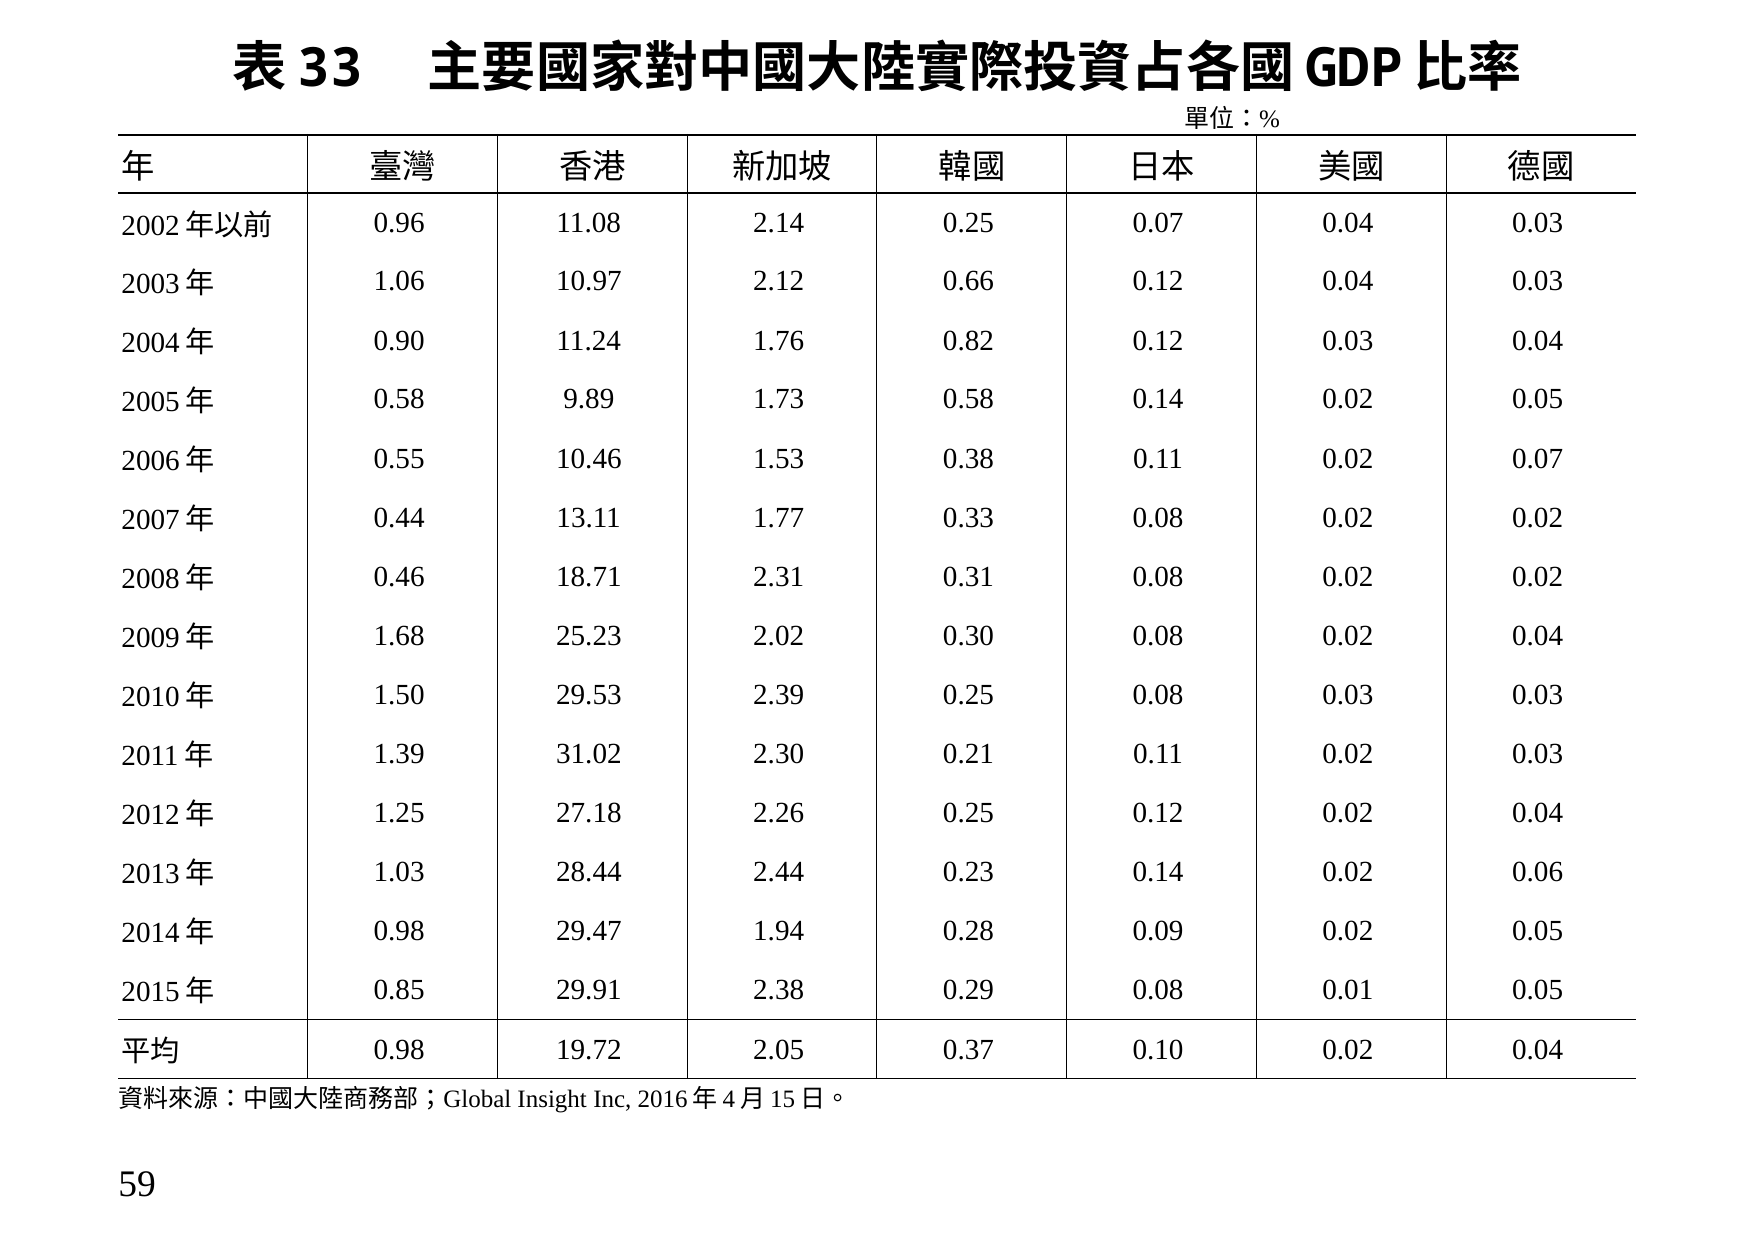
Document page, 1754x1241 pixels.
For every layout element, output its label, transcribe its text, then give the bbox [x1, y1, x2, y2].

table_cell 1.03 [308, 841, 497, 901]
table_cell 0.09 [1067, 901, 1256, 959]
table_cell 0.07 [1067, 194, 1256, 251]
table_cell 0.04 [1447, 605, 1636, 664]
table_cell 2014年 [118, 901, 307, 959]
table_cell 0.05 [1447, 960, 1636, 1019]
table_cell 2.26 [688, 783, 876, 841]
table_cell 1.76 [688, 310, 876, 369]
table_cell 0.08 [1067, 664, 1256, 723]
table_cell 29.91 [498, 960, 687, 1019]
table_cell 0.03 [1257, 310, 1446, 369]
table_cell 0.03 [1257, 664, 1446, 723]
table_cell 0.02 [1257, 841, 1446, 901]
table_cell 2.31 [688, 546, 876, 605]
table_cell 0.33 [877, 487, 1066, 546]
table_cell 1.53 [688, 428, 876, 487]
table_header 新加坡 [688, 136, 876, 192]
table_cell 0.04 [1447, 783, 1636, 841]
table_cell 2.12 [688, 251, 876, 310]
table_cell 0.10 [1067, 1020, 1256, 1078]
text 單位：% [118, 103, 1599, 134]
table_cell 0.02 [1257, 369, 1446, 428]
table_header 臺灣 [308, 136, 497, 192]
table_cell 0.23 [877, 841, 1066, 901]
table_cell 0.14 [1067, 841, 1256, 901]
table_cell 2004年 [118, 310, 307, 369]
table_cell 0.03 [1447, 664, 1636, 723]
table_cell 2013年 [118, 841, 307, 901]
table_header 年 [118, 136, 307, 192]
table_cell 0.11 [1067, 428, 1256, 487]
table_cell 0.02 [1257, 901, 1446, 959]
table_cell 0.25 [877, 194, 1066, 251]
table_cell 0.37 [877, 1020, 1066, 1078]
table_cell 11.24 [498, 310, 687, 369]
table_cell 1.73 [688, 369, 876, 428]
table_cell 0.66 [877, 251, 1066, 310]
table_cell 1.25 [308, 783, 497, 841]
table_cell 0.82 [877, 310, 1066, 369]
table_cell 0.02 [1257, 1020, 1446, 1078]
table_cell 2012年 [118, 783, 307, 841]
table_header 韓國 [877, 136, 1066, 192]
table_cell 2007年 [118, 487, 307, 546]
table_cell 0.11 [1067, 723, 1256, 782]
table_cell 2006年 [118, 428, 307, 487]
table_cell 0.30 [877, 605, 1066, 664]
table_cell 0.03 [1447, 251, 1636, 310]
table_cell 0.07 [1447, 428, 1636, 487]
table_cell 2.39 [688, 664, 876, 723]
table_cell 0.02 [1257, 487, 1446, 546]
table_cell 27.18 [498, 783, 687, 841]
table_cell 2.38 [688, 960, 876, 1019]
table_header 德國 [1447, 136, 1636, 192]
table_cell 1.39 [308, 723, 497, 782]
table_cell 31.02 [498, 723, 687, 782]
table_cell 2.05 [688, 1020, 876, 1078]
table_cell 2.02 [688, 605, 876, 664]
table_cell 10.97 [498, 251, 687, 310]
table_cell 0.01 [1257, 960, 1446, 1019]
table_cell 0.28 [877, 901, 1066, 959]
table_cell 0.06 [1447, 841, 1636, 901]
subtitle 表33 主要國家對中國大陸實際投資占各國GDP比率 [118, 24, 1636, 103]
table_cell 0.05 [1447, 369, 1636, 428]
table_cell 0.02 [1447, 546, 1636, 605]
table_cell 0.98 [308, 901, 497, 959]
text 資料來源：中國大陸商務部；Global Insight Inc, 2016年4月15日。 [118, 1079, 1636, 1115]
table_cell 2011年 [118, 723, 307, 782]
table_cell 2.44 [688, 841, 876, 901]
table_cell 0.02 [1257, 428, 1446, 487]
table_cell 0.12 [1067, 310, 1256, 369]
table_cell 1.94 [688, 901, 876, 959]
table_header 香港 [498, 136, 687, 192]
table_cell 0.21 [877, 723, 1066, 782]
table_cell 2.30 [688, 723, 876, 782]
table_cell 0.04 [1447, 310, 1636, 369]
table_cell 0.98 [308, 1020, 497, 1078]
table_cell 0.46 [308, 546, 497, 605]
table_cell 10.46 [498, 428, 687, 487]
table_cell 0.44 [308, 487, 497, 546]
table_cell 2.14 [688, 194, 876, 251]
table_cell 18.71 [498, 546, 687, 605]
table_cell 2008年 [118, 546, 307, 605]
table_cell 0.14 [1067, 369, 1256, 428]
table_cell 0.12 [1067, 783, 1256, 841]
table_cell 0.04 [1257, 251, 1446, 310]
table_cell 0.08 [1067, 960, 1256, 1019]
table_cell 0.25 [877, 664, 1066, 723]
table_cell 0.55 [308, 428, 497, 487]
table_cell 9.89 [498, 369, 687, 428]
table_cell 0.04 [1257, 194, 1446, 251]
table_header 日本 [1067, 136, 1256, 192]
table_cell 0.90 [308, 310, 497, 369]
table_cell 25.23 [498, 605, 687, 664]
table_cell 0.04 [1447, 1020, 1636, 1078]
table_cell 29.53 [498, 664, 687, 723]
table_cell 0.38 [877, 428, 1066, 487]
table_cell 11.08 [498, 194, 687, 251]
table_cell 平均 [118, 1020, 307, 1078]
table_header 美國 [1257, 136, 1446, 192]
table_cell 2005年 [118, 369, 307, 428]
table_cell 1.77 [688, 487, 876, 546]
table_cell 0.58 [877, 369, 1066, 428]
table_cell 0.02 [1257, 546, 1446, 605]
table_cell 0.02 [1447, 487, 1636, 546]
table_cell 0.31 [877, 546, 1066, 605]
table_cell 0.03 [1447, 723, 1636, 782]
table_cell 0.85 [308, 960, 497, 1019]
table_cell 29.47 [498, 901, 687, 959]
table_cell 2010年 [118, 664, 307, 723]
table_cell 0.08 [1067, 487, 1256, 546]
table_cell 19.72 [498, 1020, 687, 1078]
table_cell 0.58 [308, 369, 497, 428]
table_cell 0.96 [308, 194, 497, 251]
table_cell 1.50 [308, 664, 497, 723]
table_cell 2009年 [118, 605, 307, 664]
table_cell 0.02 [1257, 723, 1446, 782]
table_cell 0.02 [1257, 605, 1446, 664]
table_cell 0.03 [1447, 194, 1636, 251]
table_cell 0.08 [1067, 546, 1256, 605]
table_cell 0.05 [1447, 901, 1636, 959]
table_cell 0.12 [1067, 251, 1256, 310]
table_cell 2015年 [118, 960, 307, 1019]
table_cell 1.68 [308, 605, 497, 664]
table_cell 0.02 [1257, 783, 1446, 841]
table_cell 0.25 [877, 783, 1066, 841]
table_cell 2002年以前 [118, 194, 307, 251]
table_cell 0.08 [1067, 605, 1256, 664]
table_cell 2003年 [118, 251, 307, 310]
table_cell 0.29 [877, 960, 1066, 1019]
table_cell 1.06 [308, 251, 497, 310]
table_cell 28.44 [498, 841, 687, 901]
table_cell 13.11 [498, 487, 687, 546]
